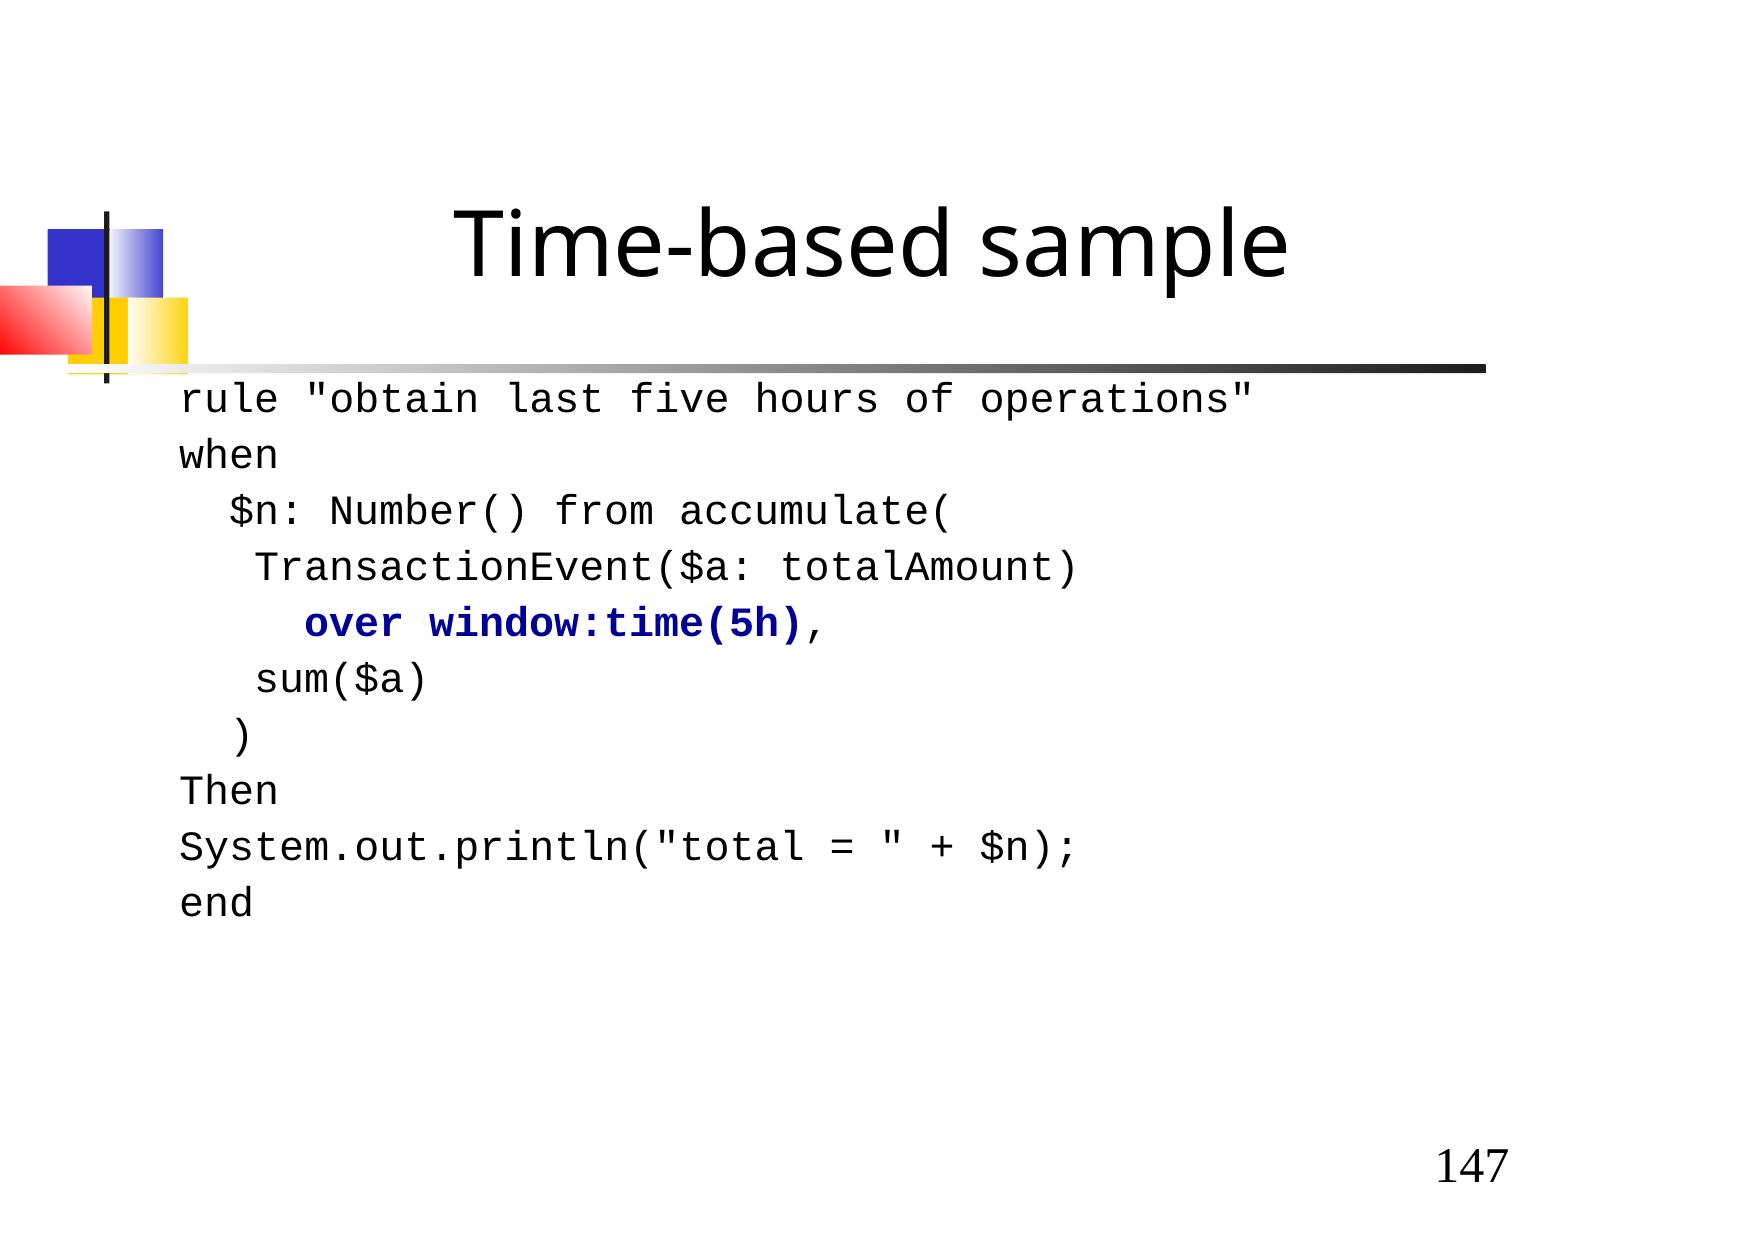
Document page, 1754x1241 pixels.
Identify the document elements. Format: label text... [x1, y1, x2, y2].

title Time-based sample [179, 139, 1567, 351]
list rule "obtain last five hours of operations" when $n: Number() from accumulate( TransactionEvent($a: totalAmount) over window:time(5h), sum($a) ) Then System.out.println("total = " + $n); end [179, 371, 1567, 1091]
